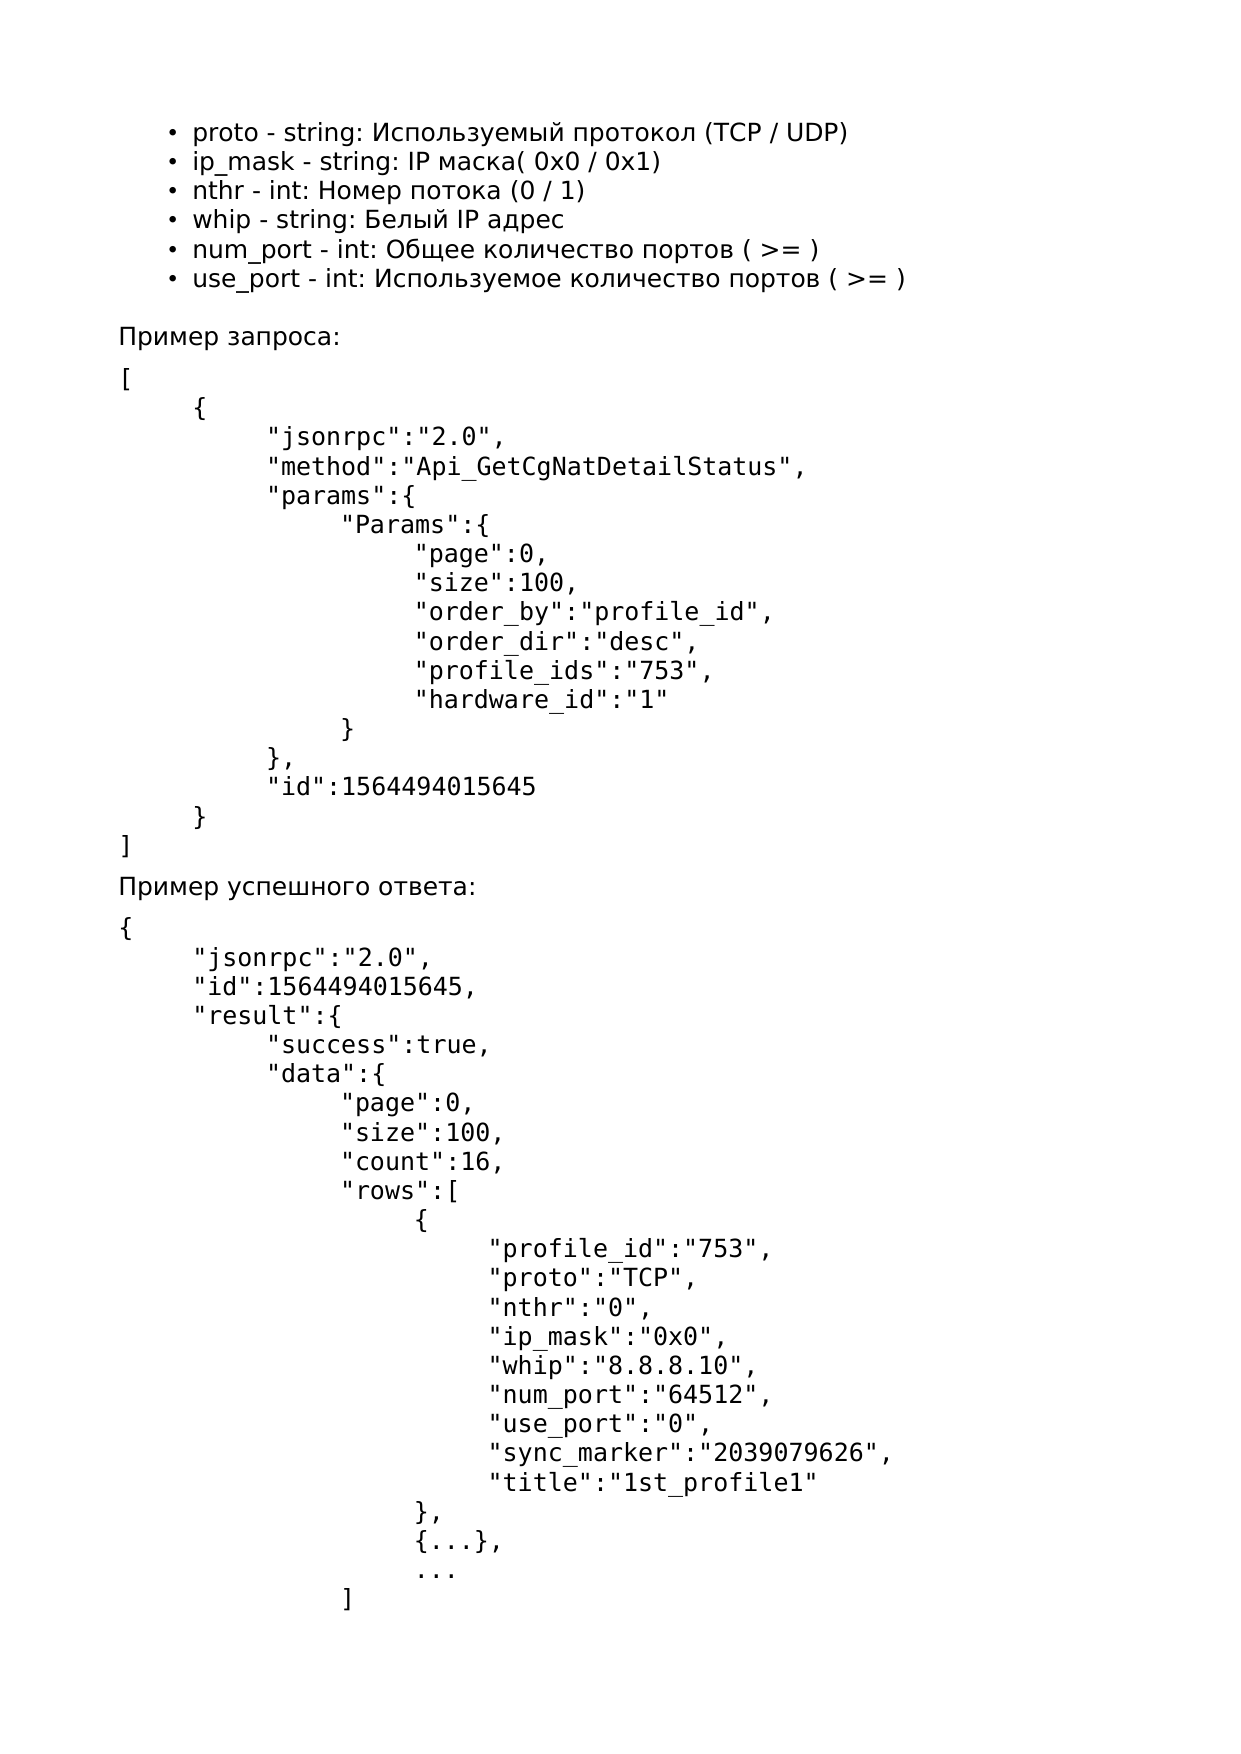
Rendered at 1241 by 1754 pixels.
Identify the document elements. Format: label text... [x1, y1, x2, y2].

text Пример запроса: [118, 323, 1122, 352]
list ip_mask - string: IP маска( 0x0 / 0x1) [177, 147, 1122, 176]
list nthr - int: Номер потока (0 / 1) [177, 176, 1122, 206]
text Пример успешного ответа: [118, 872, 1122, 901]
list num_port - int: Общее количество портов ( >= ) [177, 235, 1122, 264]
list use_port - int: Используемое количество портов ( >= ) [177, 264, 1122, 293]
list whip - string: Белый IP адрес [177, 206, 1122, 235]
text [ { "jsonrpc":"2.0", "method":"Api_GetCgNatDetailStatus", "params":{ "Params":{ "page":0, "size":100, "order_by":"profile_id", "order_dir":"desc", "profile_ids":"753", "hardware_id":"1" } }, "id":1564494015645 } ] [118, 364, 1122, 860]
text { "jsonrpc":"2.0", "id":1564494015645, "result":{ "success":true, "data":{ "page":0, "size":100, "count":16, "rows":[ { "profile_id":"753", "proto":"TCP", "nthr":"0", "ip_mask":"0x0", "whip":"8.8.8.10", "num_port":"64512", "use_port":"0", "sync_marker":"2039079626", "title":"1st_profile1" }, {...}, ... ] [118, 913, 1122, 1613]
list proto - string: Используемый протокол (TCP / UDP) [177, 118, 1122, 147]
